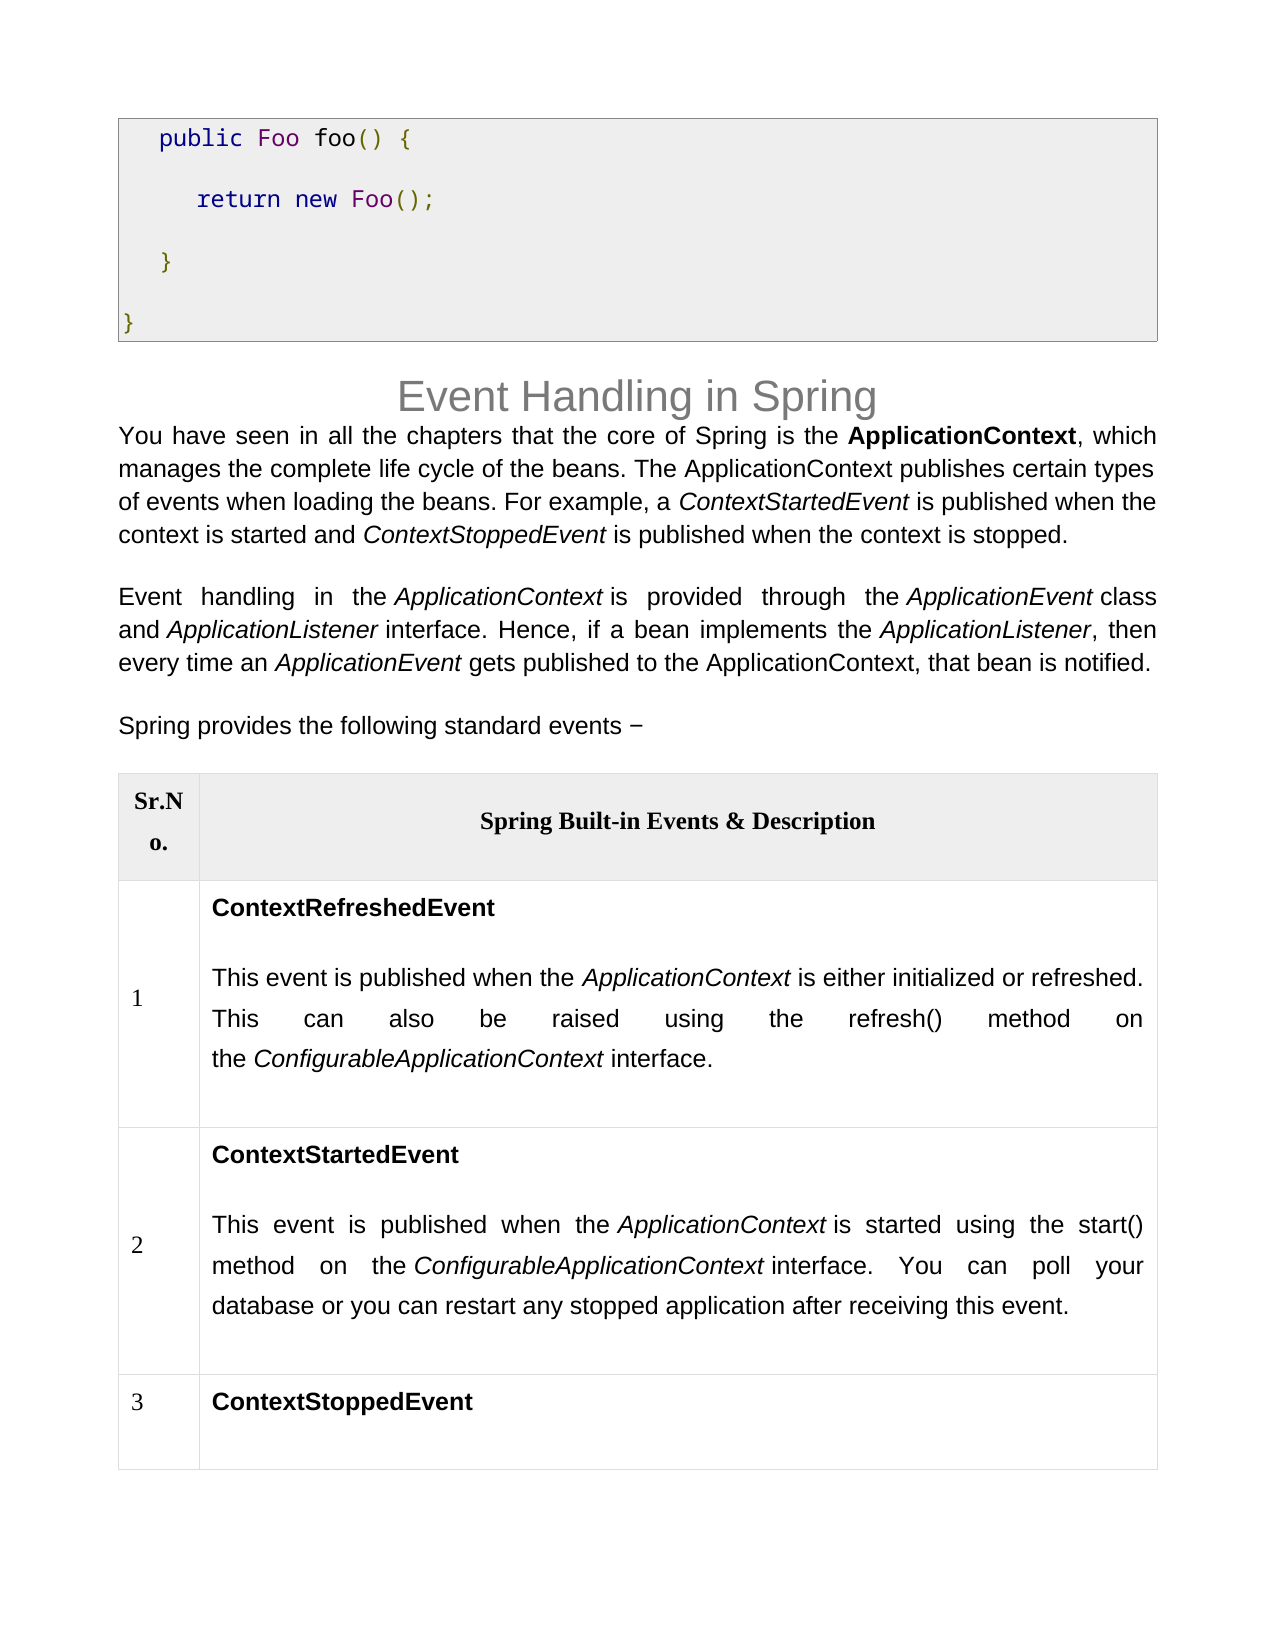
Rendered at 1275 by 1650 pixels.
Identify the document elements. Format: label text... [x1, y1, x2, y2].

text public Foo foo() { [119, 119, 1157, 153]
table_cell ContextStartedEvent This event is published when the ApplicationContext is started using the start() method on the ConfigurableApplicationContext interface. You can poll your database or you can restart any stopped application after receiving this event. [200, 1128, 1157, 1374]
text Spring provides the following standard events − [118, 711, 1157, 739]
table_cell 1 [119, 881, 199, 1127]
table_cell ContextStoppedEvent [200, 1375, 1157, 1469]
text Event handling in the ApplicationContext is provided through the ApplicationEvent class and ApplicationListener interface. Hence, if a bean implements the ApplicationListener, then every time an ApplicationEvent gets published to the ApplicationContext, that bean is notified. [118, 582, 1157, 677]
text return new Foo(); [119, 179, 1157, 215]
table_cell 3 [119, 1375, 199, 1469]
table_cell 2 [119, 1128, 199, 1374]
text You have seen in all the chapters that the core of Spring is the ApplicationContext, which manages the complete life cycle of the beans. The ApplicationContext publishes certain types of events when loading the beans. For example, a ContextStartedEvent is published when the context is started and ContextStoppedEvent is published when the context is stopped. [118, 421, 1157, 548]
table_header Sr.No. [119, 774, 199, 880]
table_header Spring Built-in Events & Description [200, 774, 1157, 880]
table_cell ContextRefreshedEvent This event is published when the ApplicationContext is either initialized or refreshed. This can also be raised using the refresh() method on the ConfigurableApplicationContext interface. [200, 881, 1157, 1127]
text } [119, 241, 1157, 276]
subtitle Event Handling in Spring [118, 370, 1157, 421]
text } [119, 302, 1157, 341]
